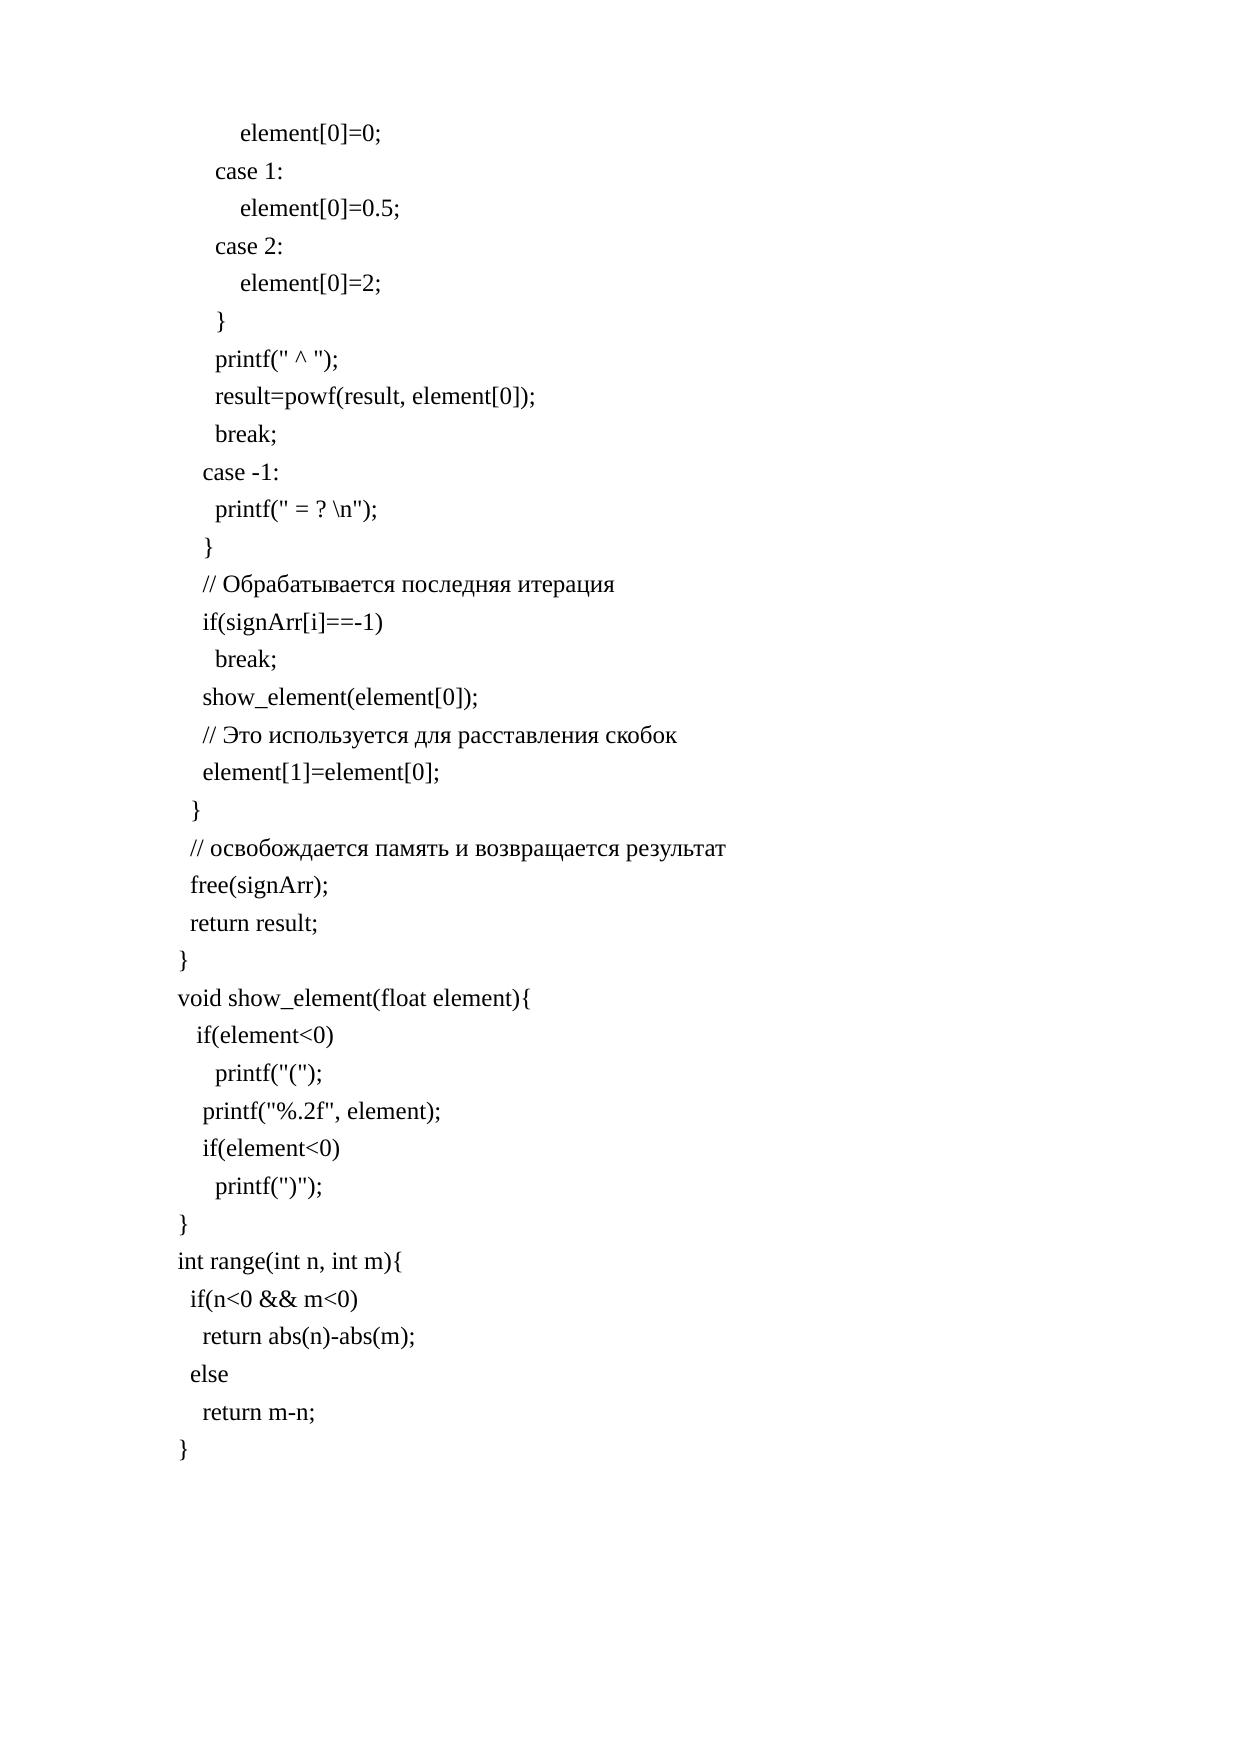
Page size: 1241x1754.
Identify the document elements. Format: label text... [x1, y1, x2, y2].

text // освобождается память и возвращается результат [177, 833, 1181, 861]
text if(element<0) [177, 1021, 1181, 1049]
text // Это используется для расставления скобок [177, 720, 1181, 748]
text else [177, 1359, 1181, 1388]
text return m-n; [177, 1397, 1181, 1425]
text element[0]=2; [177, 268, 1181, 297]
text show_element(element[0]); [177, 682, 1181, 711]
text element[0]=0; [177, 118, 1181, 147]
text result=powf(result, element[0]); [177, 381, 1181, 410]
text element[0]=0.5; [177, 193, 1181, 222]
text } [177, 1209, 1181, 1237]
text printf("%.2f", element); [177, 1096, 1181, 1124]
text element[1]=element[0]; [177, 757, 1181, 786]
text if(element<0) [177, 1133, 1181, 1162]
text if(n<0 && m<0) [177, 1284, 1181, 1313]
text break; [177, 419, 1181, 448]
text case -1: [177, 457, 1181, 485]
text } [177, 532, 1181, 561]
text } [177, 306, 1181, 335]
text printf(")"); [177, 1171, 1181, 1200]
text } [177, 795, 1181, 824]
text printf(" ^ "); [177, 344, 1181, 372]
text printf("("); [177, 1058, 1181, 1087]
text } [177, 945, 1181, 974]
text if(signArr[i]==-1) [177, 607, 1181, 636]
text case 2: [177, 231, 1181, 260]
text void show_element(float element){ [177, 983, 1181, 1012]
text } [177, 1434, 1181, 1463]
text int range(int n, int m){ [177, 1246, 1181, 1275]
text return abs(n)-abs(m); [177, 1321, 1181, 1350]
text return result; [177, 908, 1181, 937]
text // Обрабатывается последняя итерация [177, 569, 1181, 598]
text free(signArr); [177, 870, 1181, 899]
text case 1: [177, 156, 1181, 184]
text break; [177, 644, 1181, 673]
text printf(" = ? \n"); [177, 494, 1181, 523]
